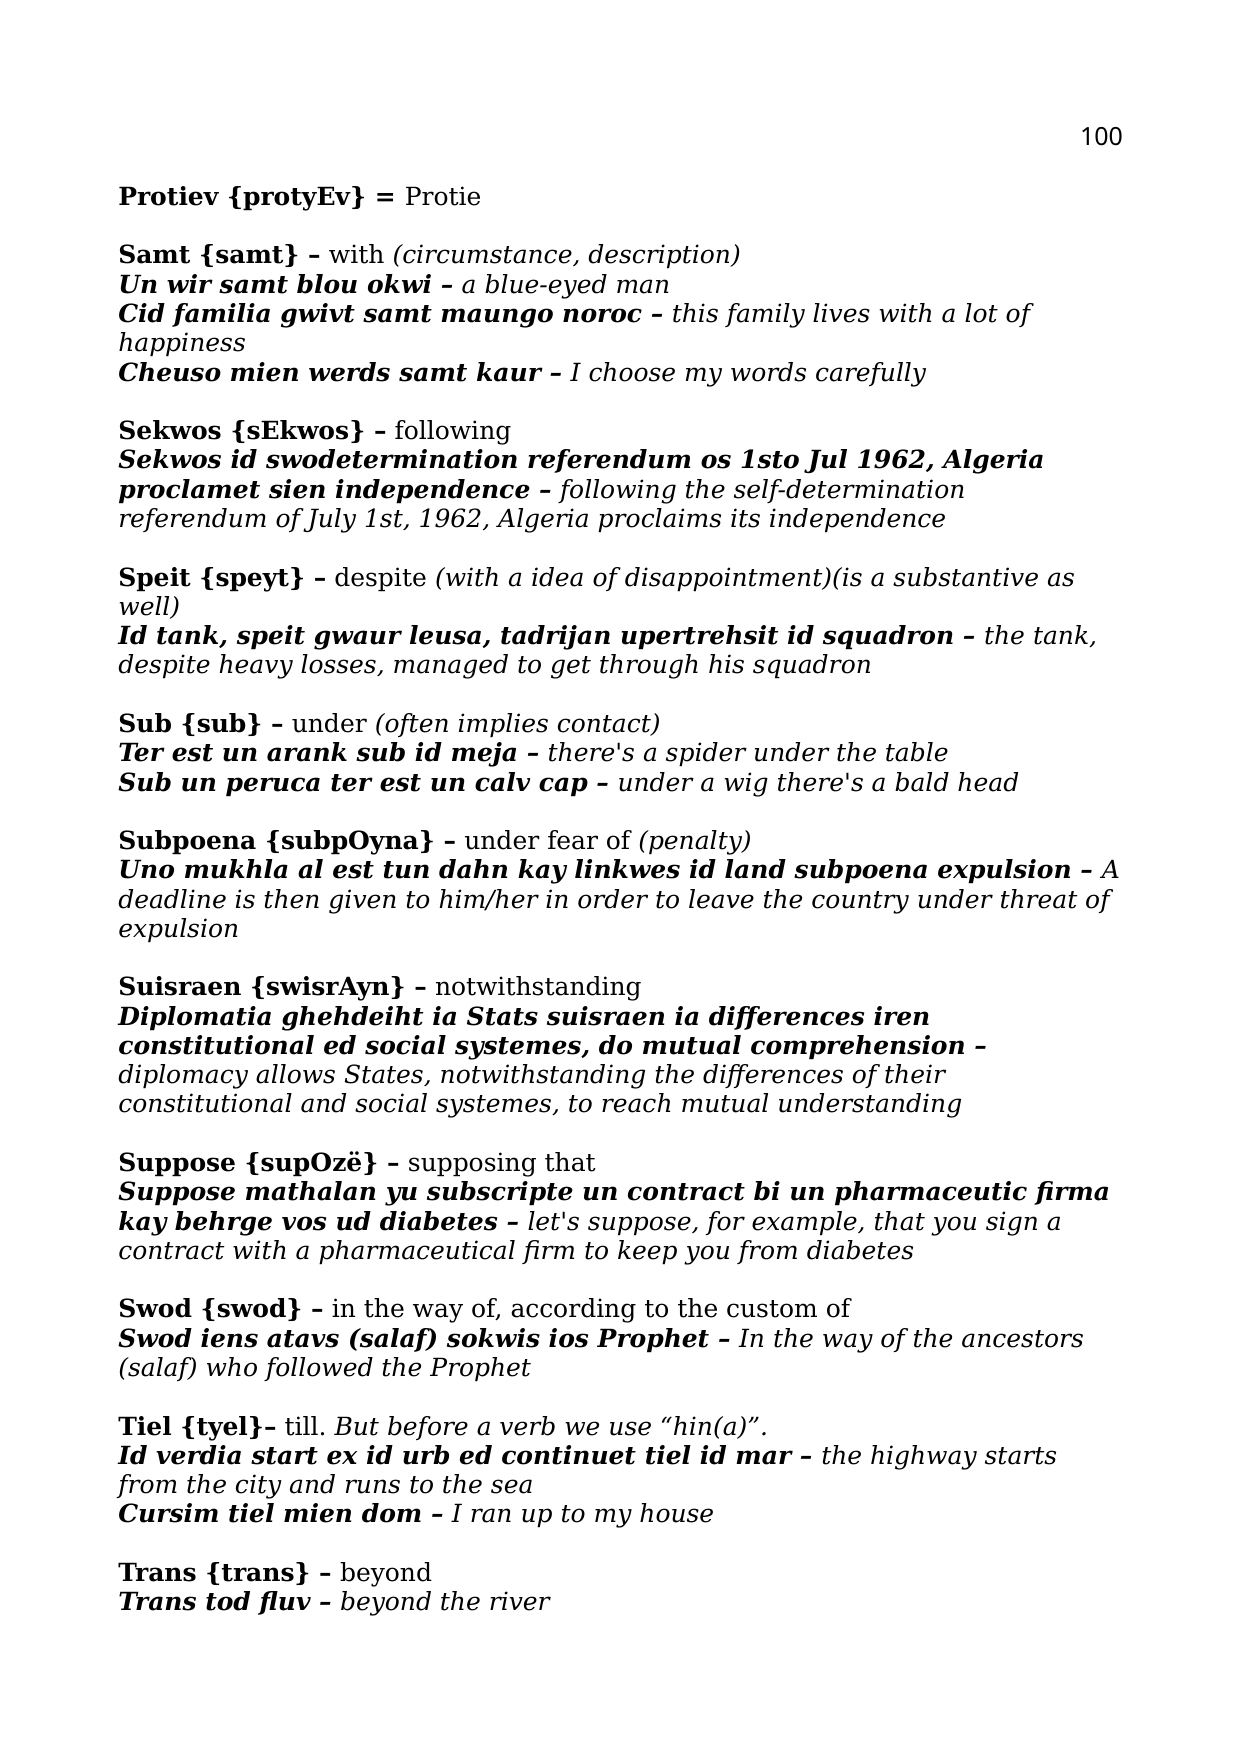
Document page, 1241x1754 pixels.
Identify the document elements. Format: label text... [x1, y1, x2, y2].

text Cursim tiel mien dom – I ran up to my house [118, 1499, 1123, 1529]
text Ter est un arank sub id meja – there's a spider under the table [118, 738, 1123, 767]
text Sub un peruca ter est un calv cap – under a wig there's a bald head [118, 767, 1123, 797]
text Samt {samt} – with (circumstance, description) [118, 240, 1123, 269]
text Cheuso mien werds samt kaur – I choose my words carefully [118, 357, 1123, 387]
text Sekwos id swodetermination referendum os 1sto Jul 1962, Algeria proclamet sien independence – following the self-determination referendum of July 1st, 1962, Algeria proclaims its independence [118, 445, 1123, 533]
text Subpoena {subpOyna} – under fear of (penalty) [118, 826, 1123, 855]
text Cid familia gwivt samt maungo noroc – this family lives with a lot of happiness [118, 299, 1123, 357]
text Id verdia start ex id urb ed continuet tiel id mar – the highway starts from the city and runs to the sea [118, 1441, 1123, 1499]
text Speit {speyt} – despite (with a idea of disappointment)(is a substantive as well) [118, 562, 1123, 621]
text Sekwos {sEkwos} – following [118, 416, 1123, 445]
text Protiev {protyEv} = Protie [118, 182, 1123, 211]
text Tiel {tyel}– till. But before a verb we use “hin(a)”. [118, 1411, 1123, 1441]
text Suisraen {swisrAyn} – notwithstanding [118, 972, 1123, 1002]
text Trans {trans} – beyond [118, 1558, 1123, 1587]
text Id tank, speit gwaur leusa, tadrijan upertrehsit id squadron – the tank, despite heavy losses, managed to get through his squadron [118, 621, 1123, 679]
text Trans tod fluv – beyond the river [118, 1587, 1123, 1617]
text Uno mukhla al est tun dahn kay linkwes id land subpoena expulsion – A deadline is then given to him/her in order to leave the country under threat of expulsion [118, 855, 1123, 943]
text Suppose {supOzë} – supposing that [118, 1148, 1123, 1177]
text Swod {swod} – in the way of, according to the custom of [118, 1294, 1123, 1324]
text Un wir samt blou okwi – a blue-eyed man [118, 269, 1123, 299]
text Suppose mathalan yu subscripte un contract bi un pharmaceutic firma kay behrge vos ud diabetes – let's suppose, for example, that you sign a contract with a pharmaceutical firm to keep you from diabetes [118, 1177, 1123, 1265]
text Swod iens atavs (salaf) sokwis ios Prophet – In the way of the ancestors (salaf) who followed the Prophet [118, 1324, 1123, 1382]
text Diplomatia ghehdeiht ia Stats suisraen ia differences iren constitutional ed social systemes, do mutual comprehension – diplomacy allows States, notwithstanding the differences of their constitutional and social systemes, to reach mutual understanding [118, 1002, 1123, 1119]
text Sub {sub} – under (often implies contact) [118, 709, 1123, 738]
